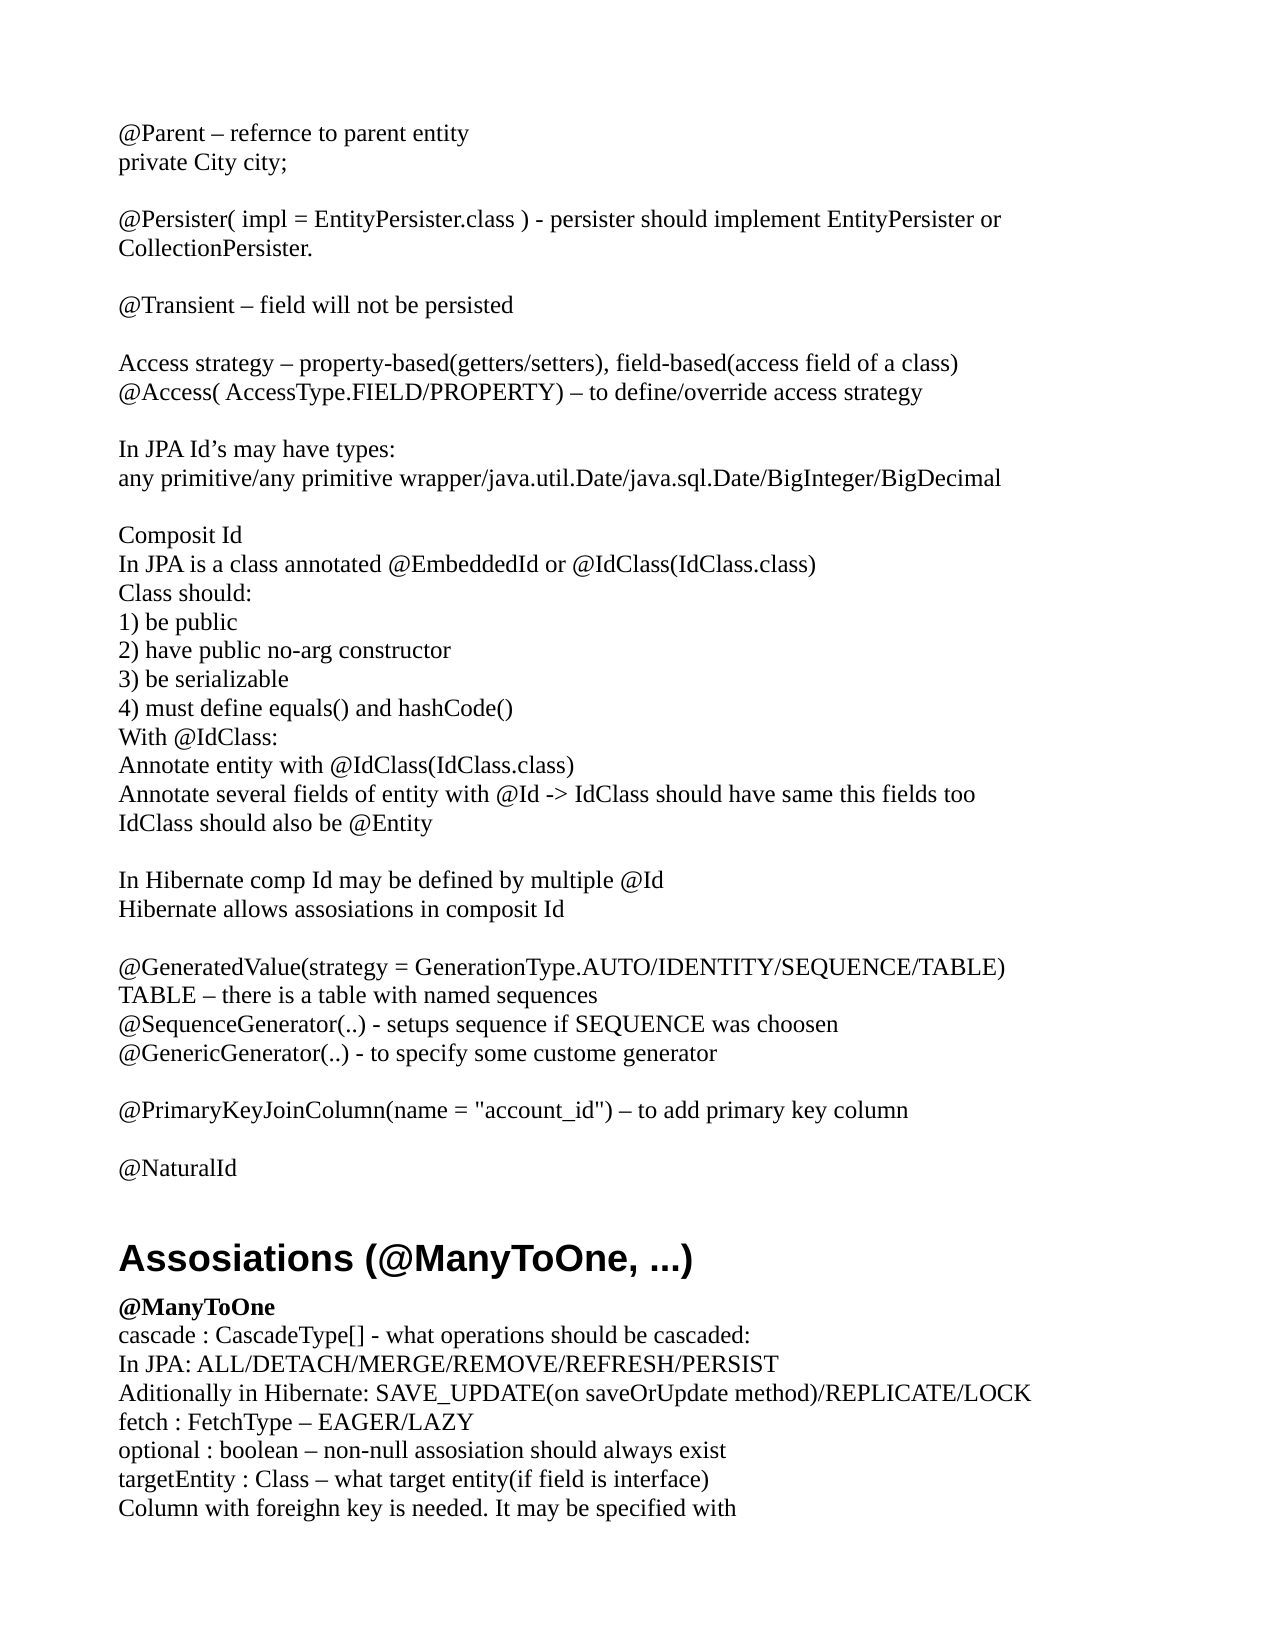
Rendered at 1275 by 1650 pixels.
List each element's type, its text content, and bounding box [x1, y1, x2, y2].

text @GenericGenerator(..) - to specify some custome generator [118, 1038, 1157, 1067]
text In JPA: ALL/DETACH/MERGE/REMOVE/REFRESH/PERSIST [118, 1349, 1157, 1378]
text Hibernate allows assosiations in composit Id [118, 894, 1157, 923]
text 2) have public no-arg constructor [118, 636, 1157, 664]
text 3) be serializable [118, 664, 1157, 693]
text In Hibernate comp Id may be defined by multiple @Id [118, 866, 1157, 894]
text Class should: [118, 578, 1157, 607]
text In JPA is a class annotated @EmbeddedId or @IdClass(IdClass.class) [118, 549, 1157, 578]
text targetEntity : Class – what target entity(if field is interface) [118, 1464, 1157, 1493]
text Access strategy – property-based(getters/setters), field-based(access field of a class) [118, 348, 1157, 377]
text With @IdClass: [118, 722, 1157, 751]
text @Persister( impl = EntityPersister.class ) - persister should implement EntityPersister or CollectionPersister. [118, 204, 1157, 262]
text @PrimaryKeyJoinColumn(name = "account_id") – to add primary key column [118, 1096, 1157, 1124]
text Composit Id [118, 521, 1157, 549]
text In JPA Id’s may have types: [118, 434, 1157, 463]
text @Transient – field will not be persisted [118, 291, 1157, 319]
text 1) be public [118, 607, 1157, 636]
text Annotate entity with @IdClass(IdClass.class) [118, 751, 1157, 779]
text TABLE – there is a table with named sequences [118, 981, 1157, 1009]
text Annotate several fields of entity with @Id -> IdClass should have same this fields too [118, 779, 1157, 808]
text @SequenceGenerator(..) - setups sequence if SEQUENCE was choosen [118, 1009, 1157, 1038]
text cascade : CascadeType[] - what operations should be cascaded: [118, 1321, 1157, 1349]
text @NaturalId [118, 1153, 1157, 1182]
text optional : boolean – non-null assosiation should always exist [118, 1436, 1157, 1464]
text any primitive/any primitive wrapper/java.util.Date/java.sql.Date/BigInteger/BigDecimal [118, 463, 1157, 492]
text @Parent – refernce to parent entity [118, 118, 1157, 147]
text private City city; [118, 147, 1157, 176]
subtitle Assosiations (@ManyToOne, ...) [118, 1236, 1157, 1279]
text @ManyToOne [118, 1292, 1157, 1321]
text 4) must define equals() and hashCode() [118, 693, 1157, 722]
text Column with foreighn key is needed. It may be specified with [118, 1493, 1157, 1522]
text fetch : FetchType – EAGER/LAZY [118, 1407, 1157, 1436]
text @GeneratedValue(strategy = GenerationType.AUTO/IDENTITY/SEQUENCE/TABLE) [118, 952, 1157, 981]
text @Access( AccessType.FIELD/PROPERTY) – to define/override access strategy [118, 377, 1157, 406]
text IdClass should also be @Entity [118, 808, 1157, 837]
text Aditionally in Hibernate: SAVE_UPDATE(on saveOrUpdate method)/REPLICATE/LOCK [118, 1378, 1157, 1407]
